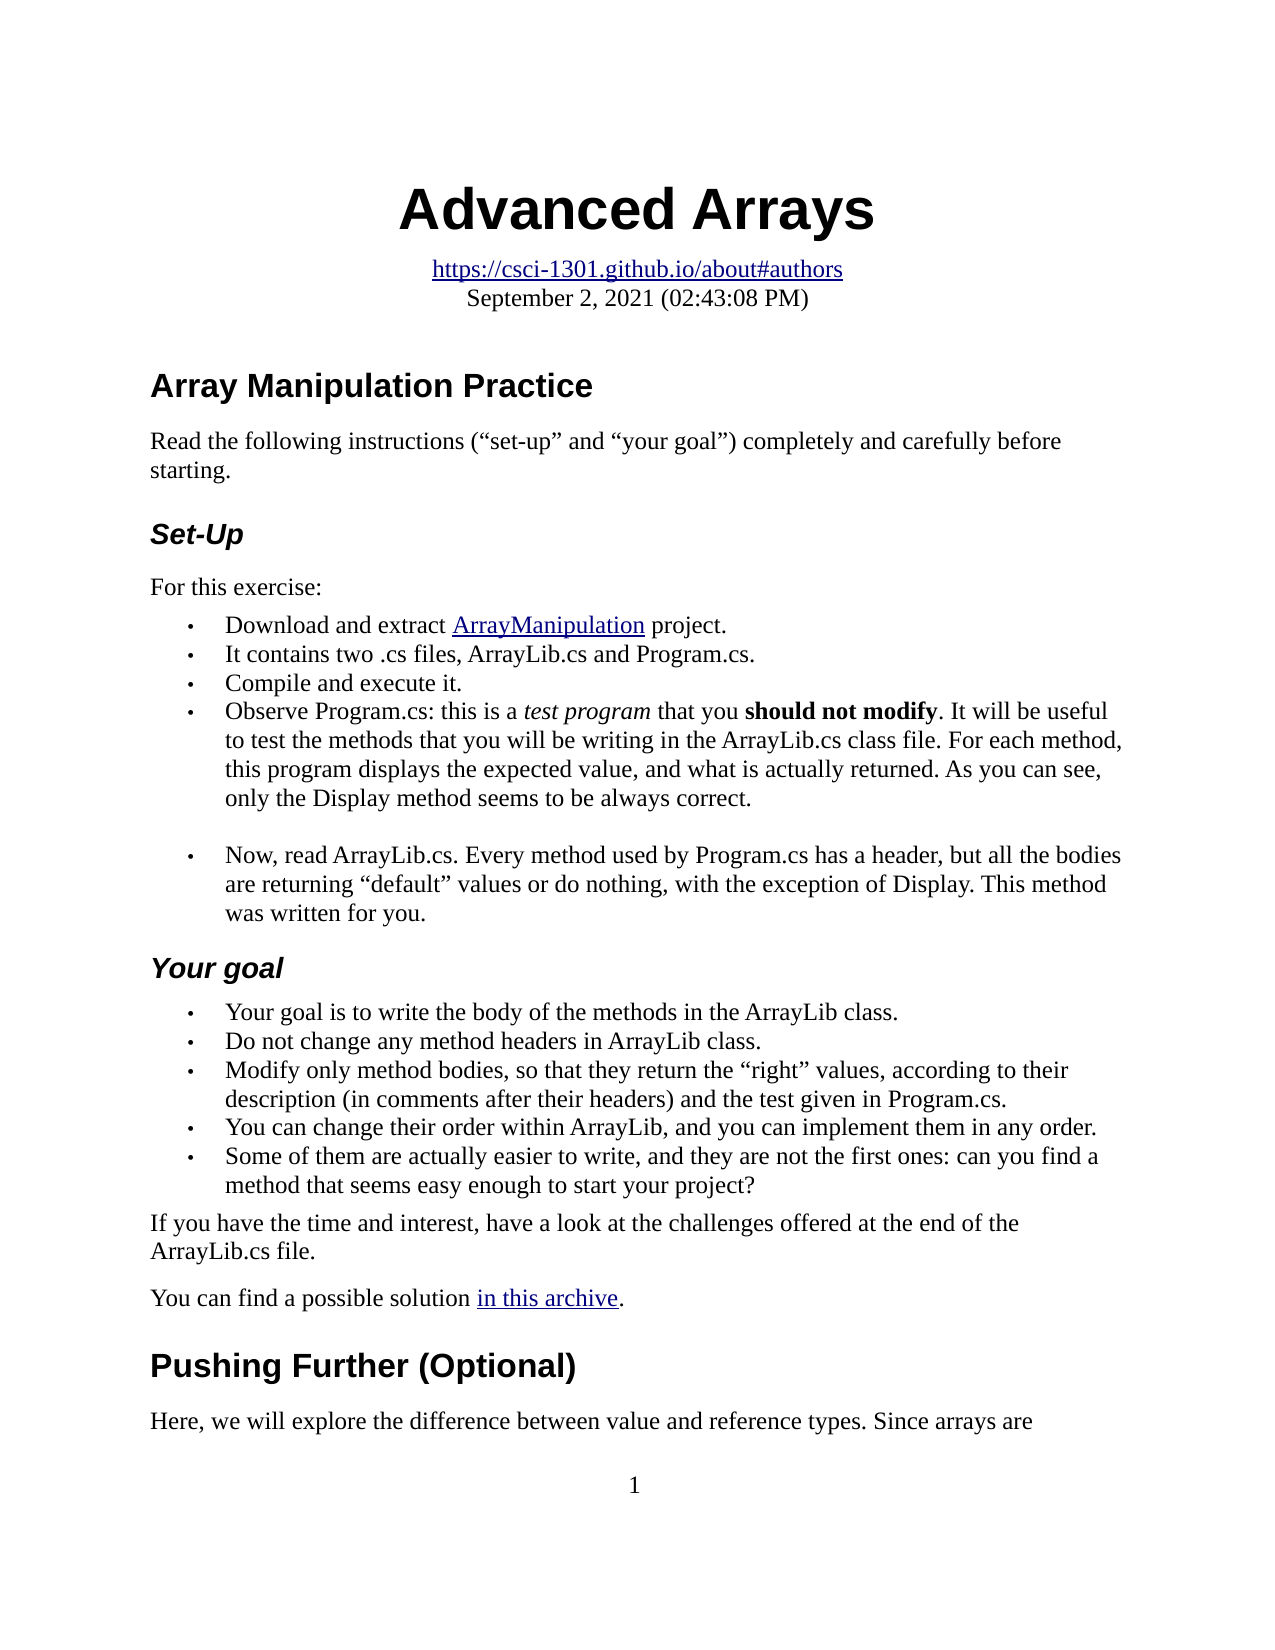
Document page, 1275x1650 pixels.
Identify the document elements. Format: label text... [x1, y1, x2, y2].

list Download and extract ArrayManipulation project. [187, 610, 1125, 639]
text Here, we will explore the difference between value and reference types. Since arrays are [150, 1406, 1125, 1434]
subtitle Pushing Further (Optional) [150, 1346, 1125, 1384]
list Your goal is to write the body of the methods in the ArrayLib class. [187, 997, 1125, 1026]
text September 2, 2021 (02:43:08 PM) [150, 283, 1125, 312]
list Do not change any method headers in ArrayLib class. [187, 1026, 1125, 1055]
list Modify only method bodies, so that they return the “right” values, according to their description (in comments after their headers) and the test given in Program.cs. [187, 1055, 1125, 1112]
title Advanced Arrays [150, 175, 1125, 242]
list Some of them are actually easier to write, and they are not the first ones: can you find a method that seems easy enough to start your project? [187, 1141, 1125, 1199]
subtitle Set-Up [150, 517, 1125, 551]
subtitle Your goal [150, 951, 1125, 985]
text If you have the time and interest, have a look at the challenges offered at the end of the ArrayLib.cs file. [150, 1208, 1125, 1265]
list You can change their order within ArrayLib, and you can implement them in any order. [187, 1112, 1125, 1141]
list It contains two .cs files, ArrayLib.cs and Program.cs. [187, 639, 1125, 668]
text You can find a possible solution in this archive. [150, 1283, 1125, 1312]
subtitle Array Manipulation Practice [150, 366, 1125, 404]
text Read the following instructions (“set-up” and “your goal”) completely and carefully before starting. [150, 426, 1125, 483]
text For this exercise: [150, 572, 1125, 601]
text https://csci-1301.github.io/about#authors [150, 254, 1125, 283]
list Compile and execute it. [187, 668, 1125, 696]
list Observe Program.cs: this is a test program that you should not modify. It will be useful to test the methods that you will be writing in the ArrayLib.cs class file. For each method, this program displays the expected value, and what is actually returned. As you can see, only the Display method seems to be always correct. [187, 696, 1125, 840]
list Now, read ArrayLib.cs. Every method used by Program.cs has a header, but all the bodies are returning “default” values or do nothing, with the exception of Display. This method was written for you. [187, 840, 1125, 926]
